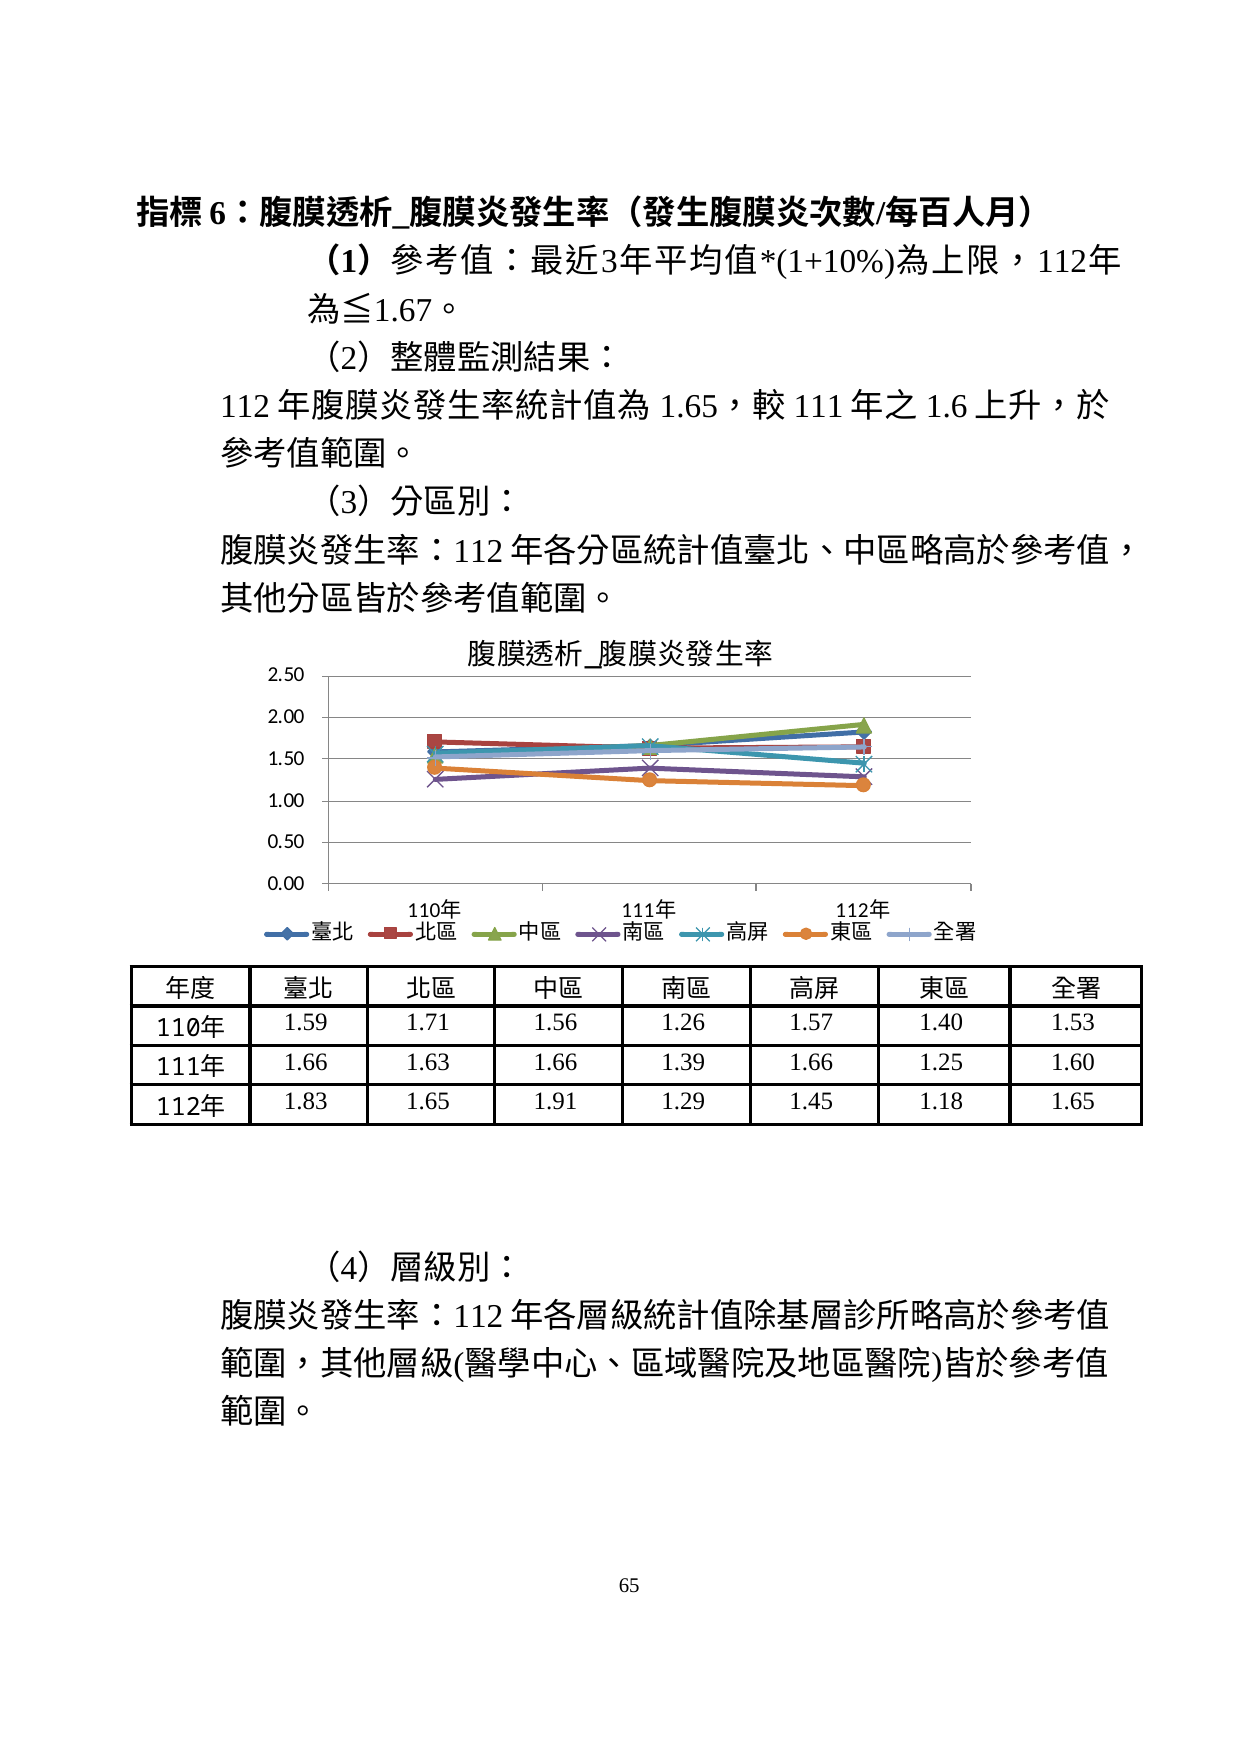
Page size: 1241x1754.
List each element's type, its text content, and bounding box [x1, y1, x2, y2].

table_cell 1.66 [252, 1047, 366, 1083]
table_cell 1.53 [1012, 1008, 1140, 1044]
table_header 北區 [369, 968, 493, 1004]
table_header 東區 [880, 968, 1008, 1004]
table_cell 1.25 [880, 1047, 1008, 1083]
table_cell 1.45 [752, 1086, 877, 1122]
table_header 中區 [496, 968, 621, 1004]
table_cell 1.71 [369, 1008, 493, 1044]
table_cell 1.40 [880, 1008, 1008, 1044]
table_header 南區 [624, 968, 749, 1004]
table_header 高屏 [752, 968, 877, 1004]
table_cell 1.60 [1012, 1047, 1140, 1083]
text 112年腹膜炎發生率統計值為1.65，較111年之1.6上升，於參考值範圍。 [220, 379, 1111, 475]
table_cell 1.65 [1012, 1086, 1140, 1122]
list 層級別： [307, 1241, 1122, 1289]
table_cell 1.59 [252, 1008, 366, 1044]
table_cell 1.57 [752, 1008, 877, 1044]
table_header 年度 [133, 968, 248, 1004]
table_cell 1.39 [624, 1047, 749, 1083]
table_cell 1.65 [369, 1086, 493, 1122]
list 整體監測結果： [307, 331, 1122, 379]
text 腹膜炎發生率：112年各分區統計值臺北、中區略高於參考值，其他分區皆於參考值範圍。 [220, 523, 1111, 620]
text 腹膜炎發生率：112年各層級統計值除基層診所略高於參考值範圍，其他層級(醫學中心、區域醫院及地區醫院)皆於參考值範圍。 [220, 1289, 1111, 1433]
table_cell 111年 [133, 1047, 248, 1083]
table_header 臺北 [252, 968, 366, 1004]
table_header 全署 [1012, 968, 1140, 1004]
table_cell 112年 [133, 1086, 248, 1122]
table_cell 1.18 [880, 1086, 1008, 1122]
list 參考值：最近3年平均值*(1+10%)為上限，112年為≦1.67。 [307, 234, 1122, 331]
table_cell 110年 [133, 1008, 248, 1044]
table_cell 1.66 [496, 1047, 621, 1083]
table_cell 1.56 [496, 1008, 621, 1044]
table_cell 1.83 [252, 1086, 366, 1122]
table_cell 1.66 [752, 1047, 877, 1083]
table_cell 1.26 [624, 1008, 749, 1044]
table_cell 1.91 [496, 1086, 621, 1122]
subtitle 指標6：腹膜透析_腹膜炎發生率（發生腹膜炎次數/每百人月） [136, 186, 1122, 234]
table_cell 1.63 [369, 1047, 493, 1083]
list 分區別： [307, 475, 1122, 523]
table_cell 1.29 [624, 1086, 749, 1122]
